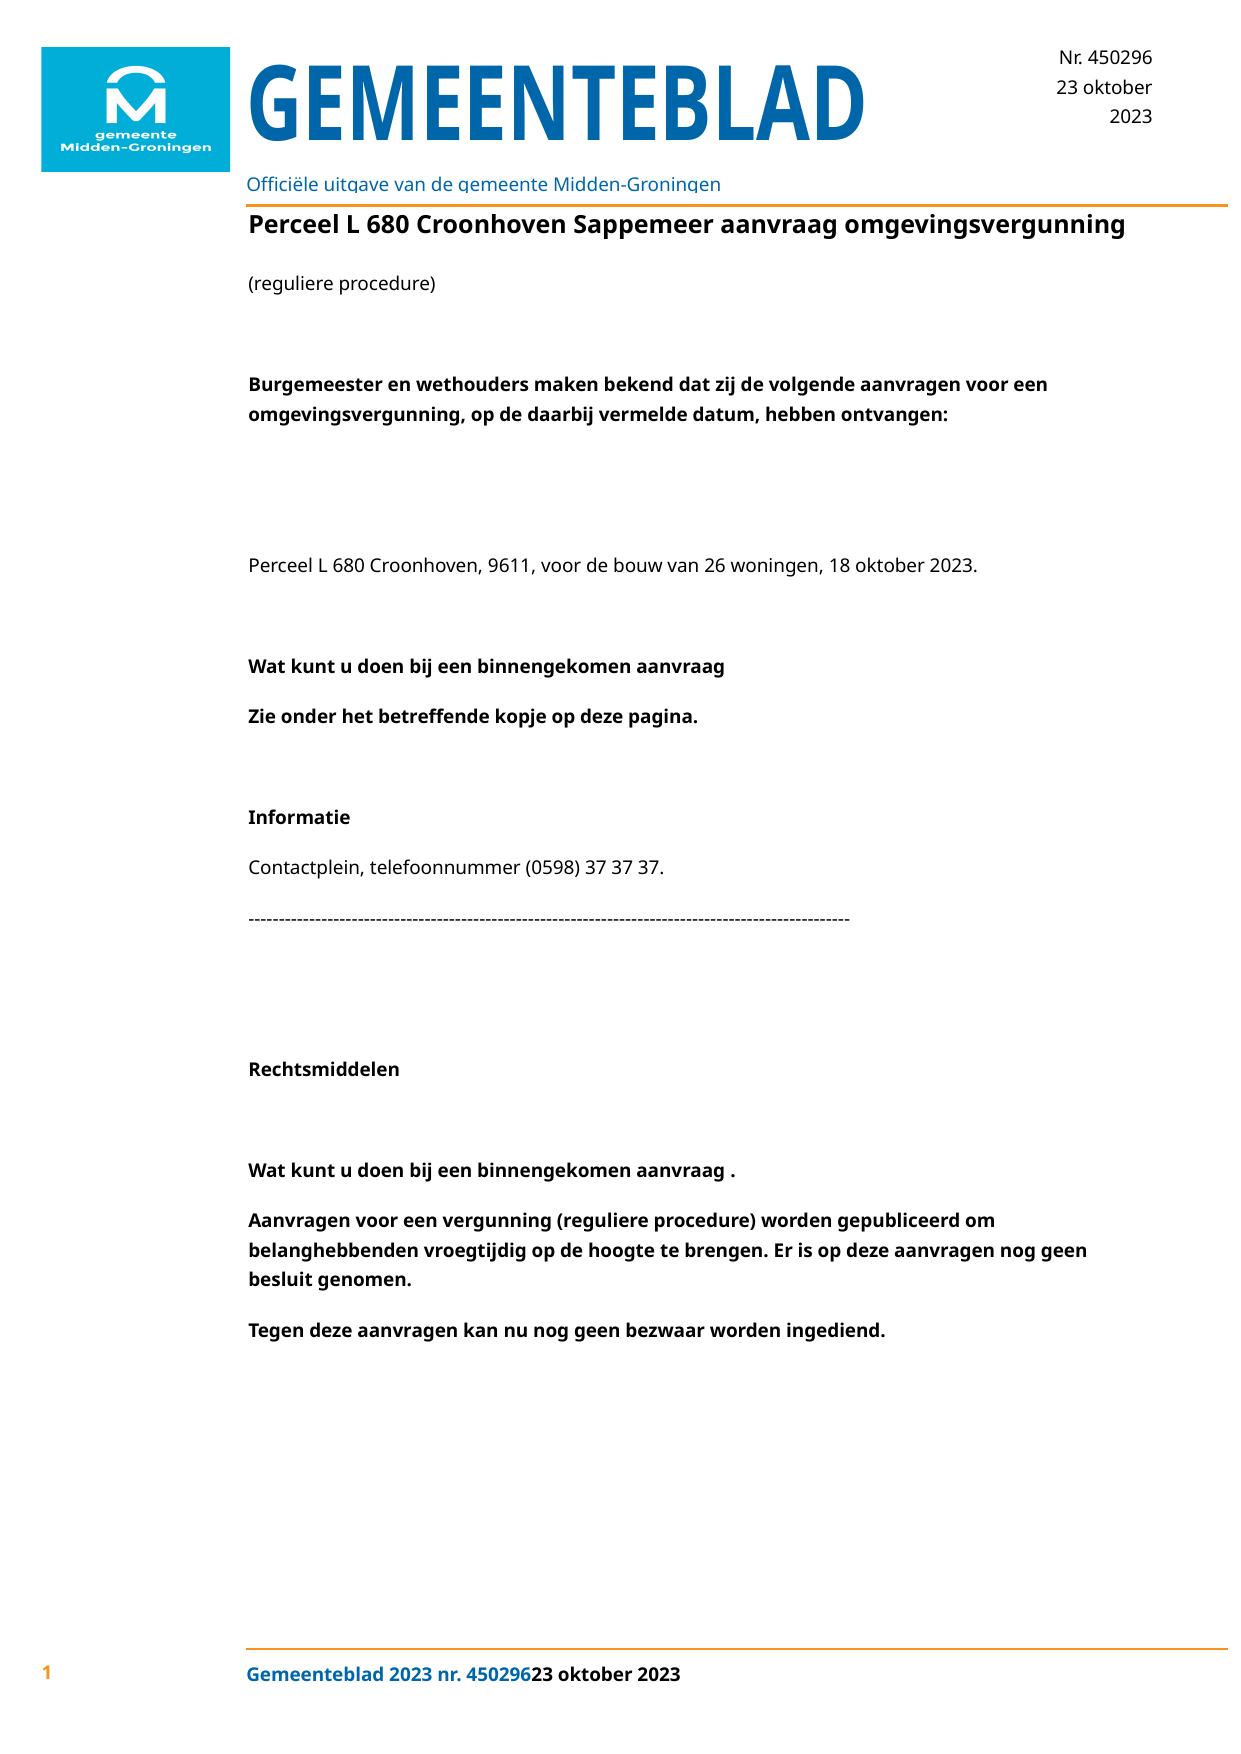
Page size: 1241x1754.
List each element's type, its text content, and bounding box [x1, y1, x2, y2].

text Informatie [248, 804, 1152, 830]
picture [107, 89, 165, 122]
text Perceel L 680 Croonhoven Sappemeer aanvraag omgevingsvergunning [248, 207, 1152, 241]
text Zie onder het betreffende kopje op deze pagina. [248, 703, 1152, 729]
text Perceel L 680 Croonhoven, 9611, voor de bouw van 26 woningen, 18 oktober 2023. [248, 552, 1152, 578]
text Tegen deze aanvragen kan nu nog geen bezwaar worden ingediend. [248, 1317, 1152, 1343]
text Wat kunt u doen bij een binnengekomen aanvraag [248, 653, 1152, 678]
text Wat kunt u doen bij een binnengekomen aanvraag . [248, 1157, 1152, 1183]
text Aanvragen voor een vergunning (reguliere procedure) worden gepubliceerd om belanghebbenden vroegtijdig op de hoogte te brengen. Er is op deze aanvragen nog geen besluit genomen. [248, 1207, 1152, 1292]
text --------------------------------------------------------------------------------------------------- [248, 905, 1152, 931]
picture [108, 66, 164, 82]
text Contactplein, telefoonnummer (0598) 37 37 37. [248, 854, 1152, 880]
text (reguliere procedure) [248, 270, 1152, 296]
text Burgemeester en wethouders maken bekend dat zij de volgende aanvragen voor een omgevingsvergunning, op de daarbij vermelde datum, hebben ontvangen: [248, 371, 1152, 426]
text Rechtsmiddelen [248, 1056, 1152, 1082]
picture [184, 146, 190, 153]
